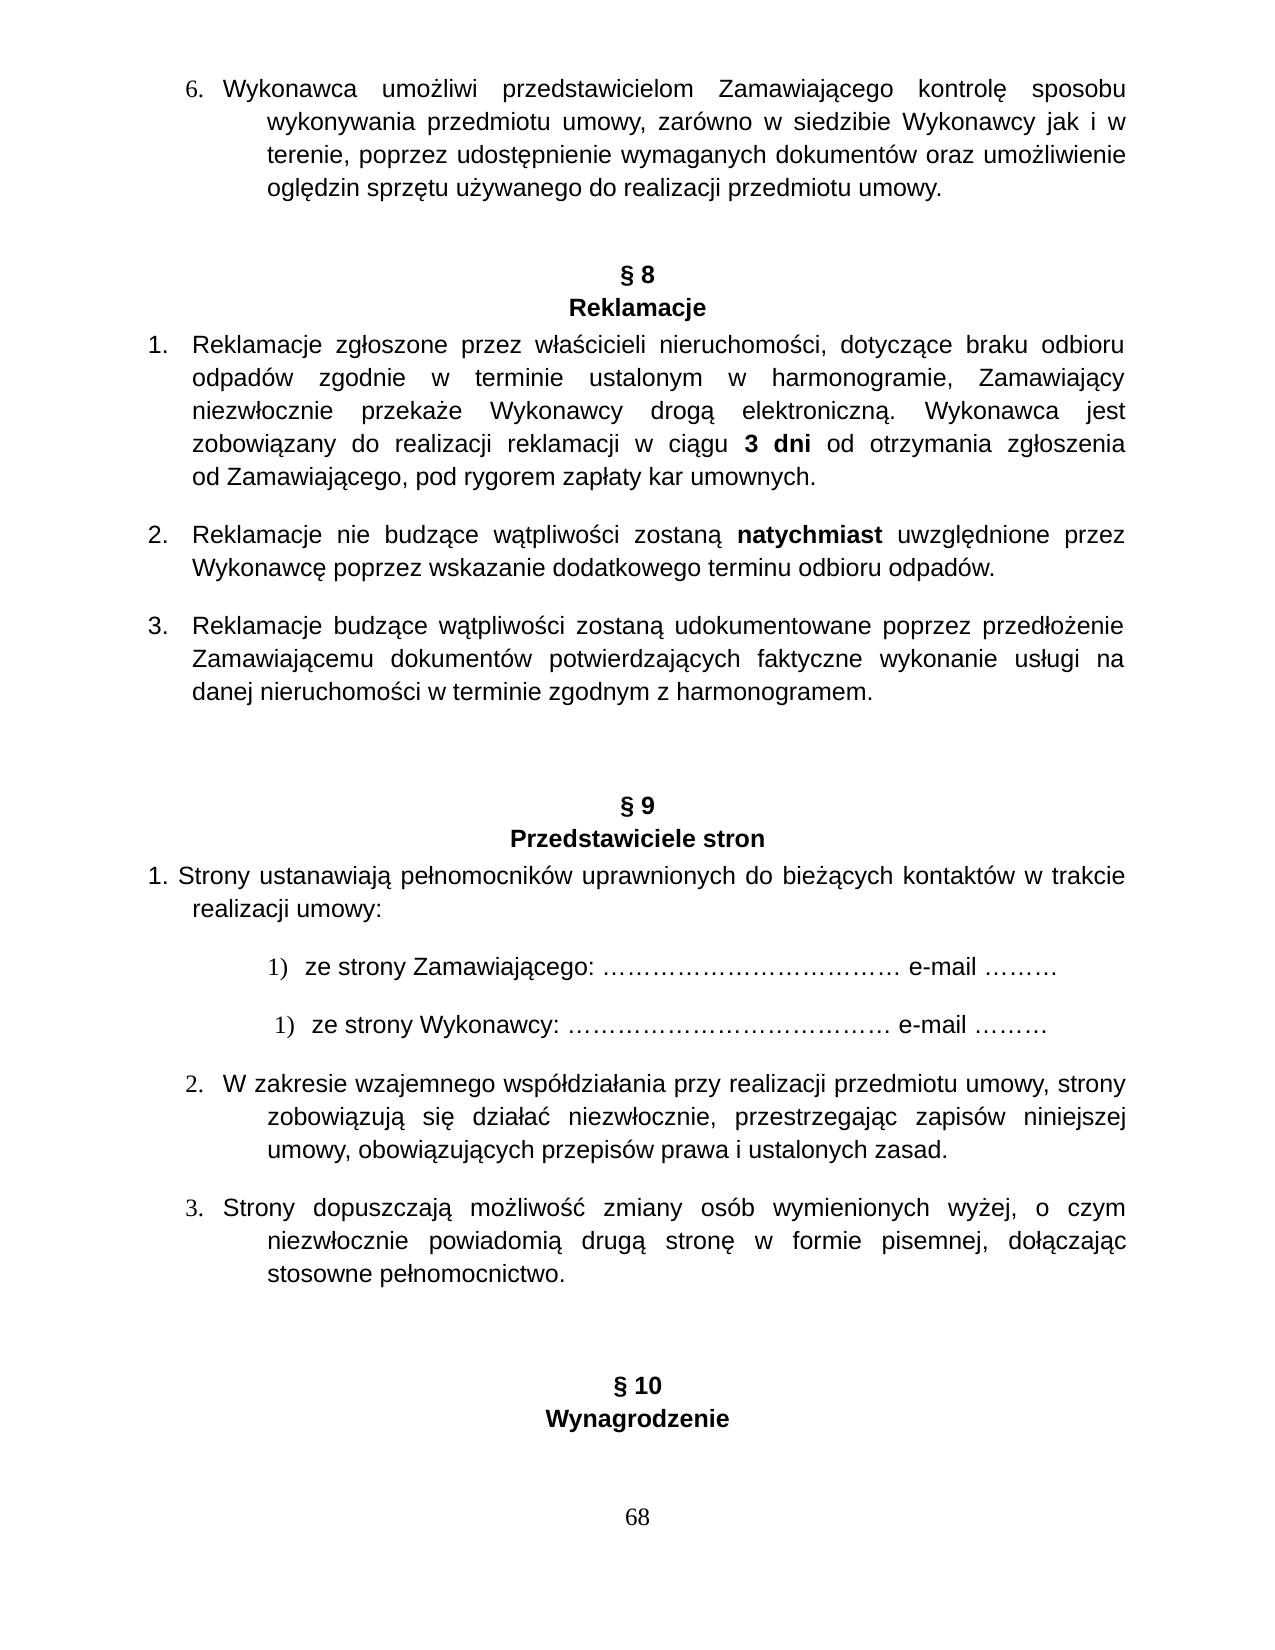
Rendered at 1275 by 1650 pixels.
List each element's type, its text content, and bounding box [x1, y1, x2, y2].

list 1. Reklamacje zgłoszone przez właścicieli nieruchomości, dotyczące braku odbioru odpadów zgodnie w terminie ustalonym w harmonogramie, Zamawiający niezwłocznie przekaże Wykonawcy drogą elektroniczną. Wykonawca jest zobowiązany do realizacji reklamacji w ciągu 3 dni od otrzymania zgłoszenia od Zamawiającego, pod rygorem zapłaty kar umownych. [148, 330, 1126, 491]
list Strony dopuszczają możliwość zmiany osób wymienionych wyżej, o czym niezwłocznie powiadomią drugą stronę w formie pisemnej, dołączając stosowne pełnomocnictwo. [185, 1193, 1127, 1288]
text Przedstawiciele stron [148, 824, 1127, 853]
list 2. Reklamacje nie budzące wątpliwości zostaną natychmiast uwzględnione przez Wykonawcę poprzez wskazanie dodatkowego terminu odbioru odpadów. [148, 520, 1126, 582]
text Wynagrodzenie [148, 1404, 1127, 1433]
text Reklamacje [148, 293, 1127, 322]
text § 10 [148, 1371, 1127, 1399]
list 3. Reklamacje budzące wątpliwości zostaną udokumentowane poprzez przedłożenie Zamawiającemu dokumentów potwierdzających faktyczne wykonanie usługi na danej nieruchomości w terminie zgodnym z harmonogramem. [148, 611, 1126, 706]
text § 8 [148, 260, 1127, 288]
list ze strony Zamawiającego: ……………………………… e-mail ……… [267, 952, 1127, 981]
list ze strony Wykonawcy: ………………………………… e-mail ……… [274, 1011, 1127, 1039]
list W zakresie wzajemnego współdziałania przy realizacji przedmiotu umowy, strony zobowiązują się działać niezwłocznie, przestrzegając zapisów niniejszej umowy, obowiązujących przepisów prawa i ustalonych zasad. [185, 1069, 1127, 1163]
list Wykonawca umożliwi przedstawicielom Zamawiającego kontrolę sposobu wykonywania przedmiotu umowy, zarówno w siedzibie Wykonawcy jak i w terenie, poprzez udostępnienie wymaganych dokumentów oraz umożliwienie oględzin sprzętu używanego do realizacji przedmiotu umowy. [185, 74, 1127, 202]
text 1. Strony ustanawiają pełnomocników uprawnionych do bieżących kontaktów w trakcie realizacji umowy: [148, 861, 1127, 923]
text § 9 [148, 791, 1127, 820]
